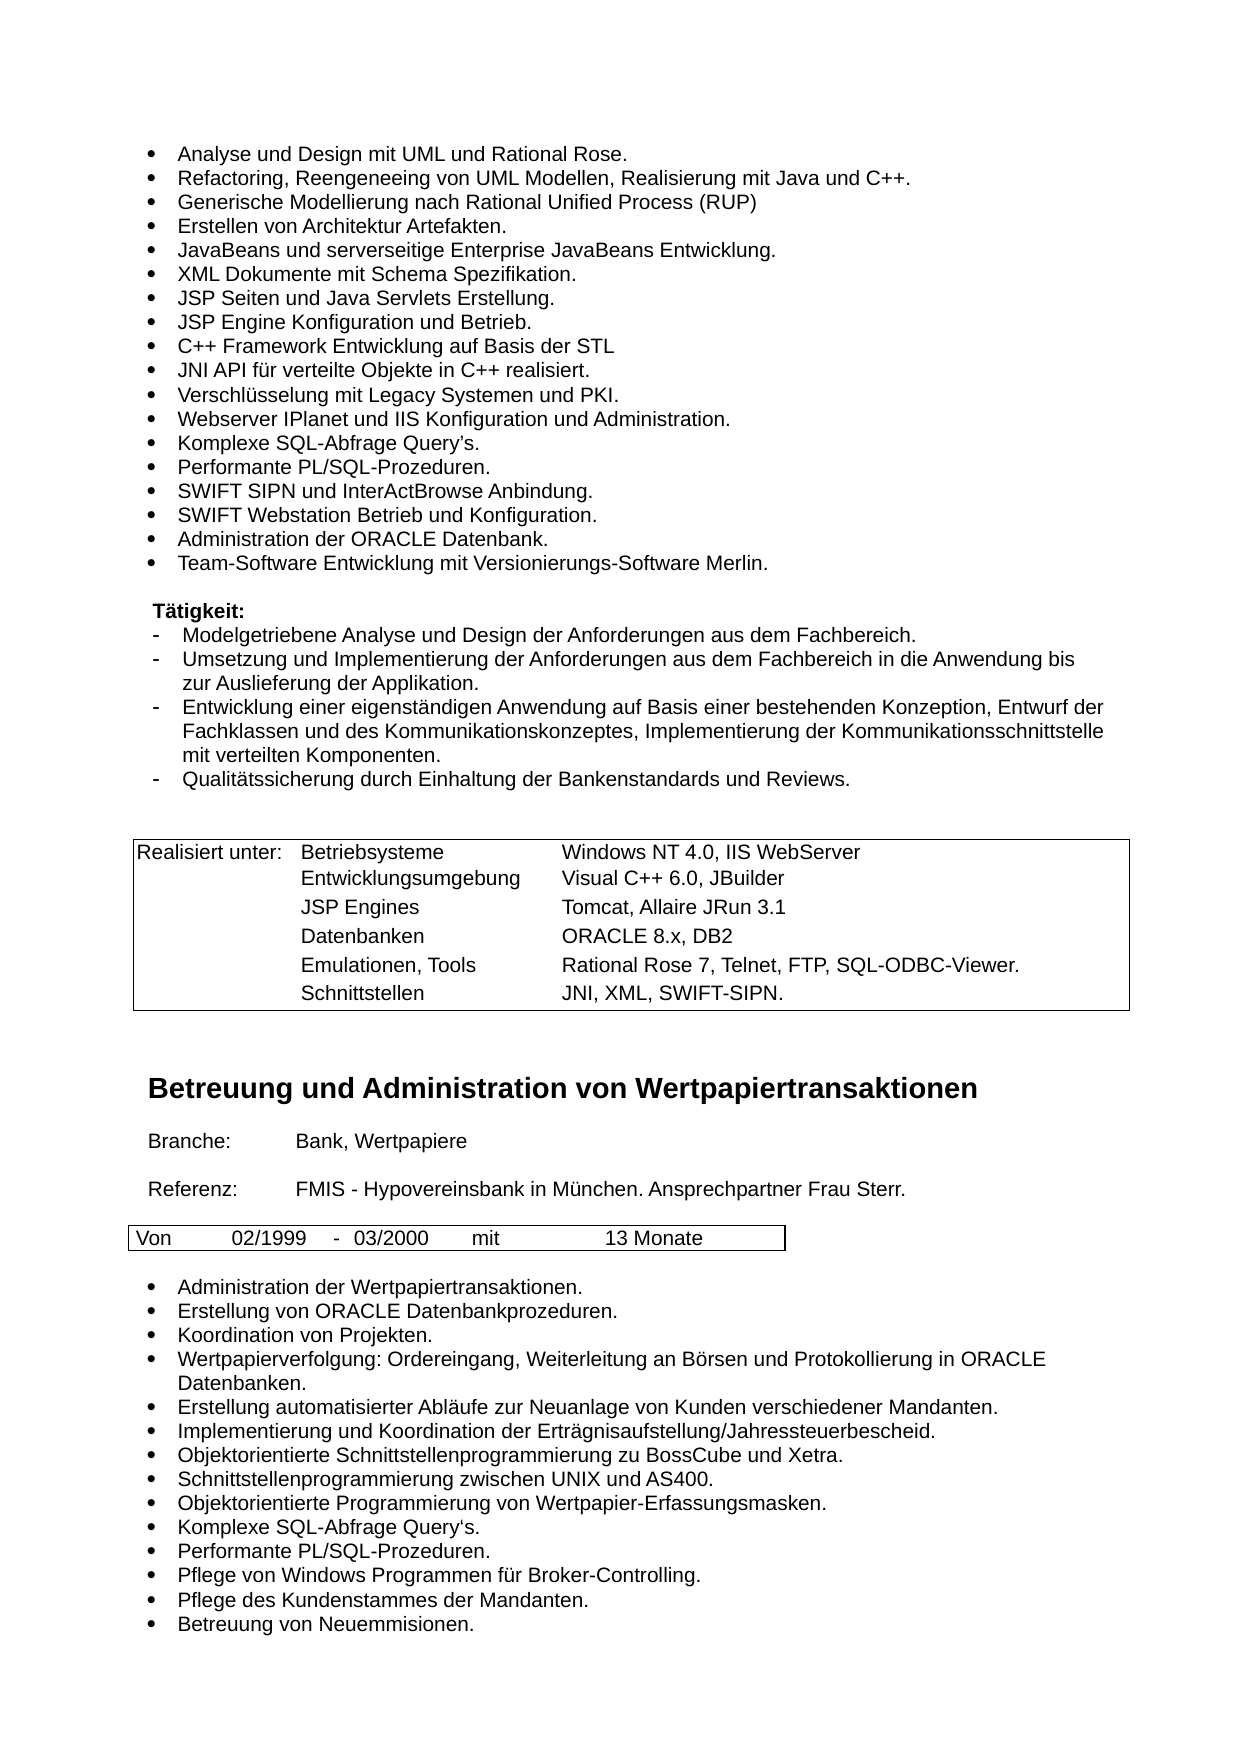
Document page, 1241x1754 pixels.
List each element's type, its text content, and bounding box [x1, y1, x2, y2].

list Team-Software Entwicklung mit Versionierungs-Software Merlin. [148, 551, 1110, 575]
table_cell [134, 924, 297, 952]
table_cell Visual C++ 6.0, JBuilder [559, 866, 1129, 895]
list Koordination von Projekten. [148, 1323, 1110, 1347]
table_header 13 Monate [597, 1226, 784, 1250]
list Webserver IPlanet und IIS Konfiguration und Administration. [148, 406, 1110, 431]
table_cell Emulationen, Tools [298, 953, 558, 981]
list Verschlüsselung mit Legacy Systemen und PKI. [148, 382, 1110, 406]
list SWIFT SIPN und InterActBrowse Anbindung. [148, 479, 1110, 503]
list Wertpapierverfolgung: Ordereingang, Weiterleitung an Börsen und Protokollierung in ORACLE Datenbanken. [148, 1347, 1110, 1395]
list Modelgetriebene Analyse und Design der Anforderungen aus dem Fachbereich. [152, 623, 1110, 647]
list Generische Modellierung nach Rational Unified Process (RUP) [148, 190, 1110, 214]
list Implementierung und Koordination der Erträgnisaufstellung/Jahressteuerbescheid. [148, 1419, 1110, 1443]
list Pflege des Kundenstammes der Mandanten. [148, 1587, 1110, 1611]
list Refactoring, Reengeneeing von UML Modellen, Realisierung mit Java und C++. [148, 166, 1110, 190]
table_cell Schnittstellen [298, 981, 558, 1010]
list JNI API für verteilte Objekte in C++ realisiert. [148, 358, 1110, 382]
table_cell JNI, XML, SWIFT-SIPN. [559, 981, 1129, 1010]
list Performante PL/SQL-Prozeduren. [148, 454, 1110, 479]
list Entwicklung einer eigenständigen Anwendung auf Basis einer bestehenden Konzeption, Entwurf der Fachklassen und des Kommunikationskonzeptes, Implementierung der Kommunikationsschnittstelle mit verteilten Komponenten. [152, 695, 1110, 767]
table_cell [134, 953, 297, 981]
table_cell [134, 981, 297, 1010]
table_header Windows NT 4.0, IIS WebServer [559, 840, 1129, 866]
list JSP Engine Konfiguration und Betrieb. [148, 310, 1110, 334]
list Administration der Wertpapiertransaktionen. [148, 1275, 1110, 1299]
list Erstellung von ORACLE Datenbankprozeduren. [148, 1299, 1110, 1323]
table_header 03/2000 [346, 1226, 464, 1250]
list C++ Framework Entwicklung auf Basis der STL [148, 334, 1110, 358]
table_header mit [464, 1226, 597, 1250]
list Erstellen von Architektur Artefakten. [148, 214, 1110, 238]
list JSP Seiten und Java Servlets Erstellung. [148, 286, 1110, 310]
table_cell [134, 866, 297, 895]
list SWIFT Webstation Betrieb und Konfiguration. [148, 503, 1110, 527]
list XML Dokumente mit Schema Spezifikation. [148, 262, 1110, 286]
text Branche: Bank, Wertpapiere [148, 1129, 1110, 1153]
list JavaBeans und serverseitige Enterprise JavaBeans Entwicklung. [148, 238, 1110, 262]
table_cell ORACLE 8.x, DB2 [559, 924, 1129, 952]
table_cell [134, 895, 297, 924]
table_header - [326, 1226, 346, 1250]
subtitle Betreuung und Administration von Wertpapiertransaktionen [148, 1071, 1110, 1105]
list Analyse und Design mit UML und Rational Rose. [148, 142, 1110, 166]
table_cell Rational Rose 7, Telnet, FTP, SQL-ODBC-Viewer. [559, 953, 1129, 981]
text Referenz: FMIS - Hypovereinsbank in München. Ansprechpartner Frau Sterr. [148, 1177, 1110, 1201]
table_header Von [129, 1226, 224, 1250]
list Komplexe SQL-Abfrage Query’s. [148, 431, 1110, 454]
list Umsetzung und Implementierung der Anforderungen aus dem Fachbereich in die Anwendung bis zur Auslieferung der Applikation. [152, 647, 1110, 695]
table_cell Tomcat, Allaire JRun 3.1 [559, 895, 1129, 924]
list Betreuung von Neuemmisionen. [148, 1611, 1110, 1636]
list Pflege von Windows Programmen für Broker-Controlling. [148, 1563, 1110, 1587]
table_cell Datenbanken [298, 924, 558, 952]
table_cell JSP Engines [298, 895, 558, 924]
table_cell Entwicklungsumgebung [298, 866, 558, 895]
list Erstellung automatisierter Abläufe zur Neuanlage von Kunden verschiedener Mandanten. [148, 1395, 1110, 1419]
table_header Realisiert unter: [134, 840, 297, 866]
list Administration der ORACLE Datenbank. [148, 527, 1110, 551]
list Schnittstellenprogrammierung zwischen UNIX und AS400. [148, 1467, 1110, 1491]
list Objektorientierte Schnittstellenprogrammierung zu BossCube und Xetra. [148, 1443, 1110, 1467]
list Performante PL/SQL-Prozeduren. [148, 1539, 1110, 1563]
list Qualitätssicherung durch Einhaltung der Bankenstandards und Reviews. [152, 767, 1110, 791]
table_header Betriebsysteme [298, 840, 558, 866]
list Objektorientierte Programmierung von Wertpapier-Erfassungsmasken. [148, 1491, 1110, 1515]
table_header 02/1999 [224, 1226, 326, 1250]
text Tätigkeit: [152, 599, 1110, 623]
list Komplexe SQL-Abfrage Query‘s. [148, 1515, 1110, 1539]
